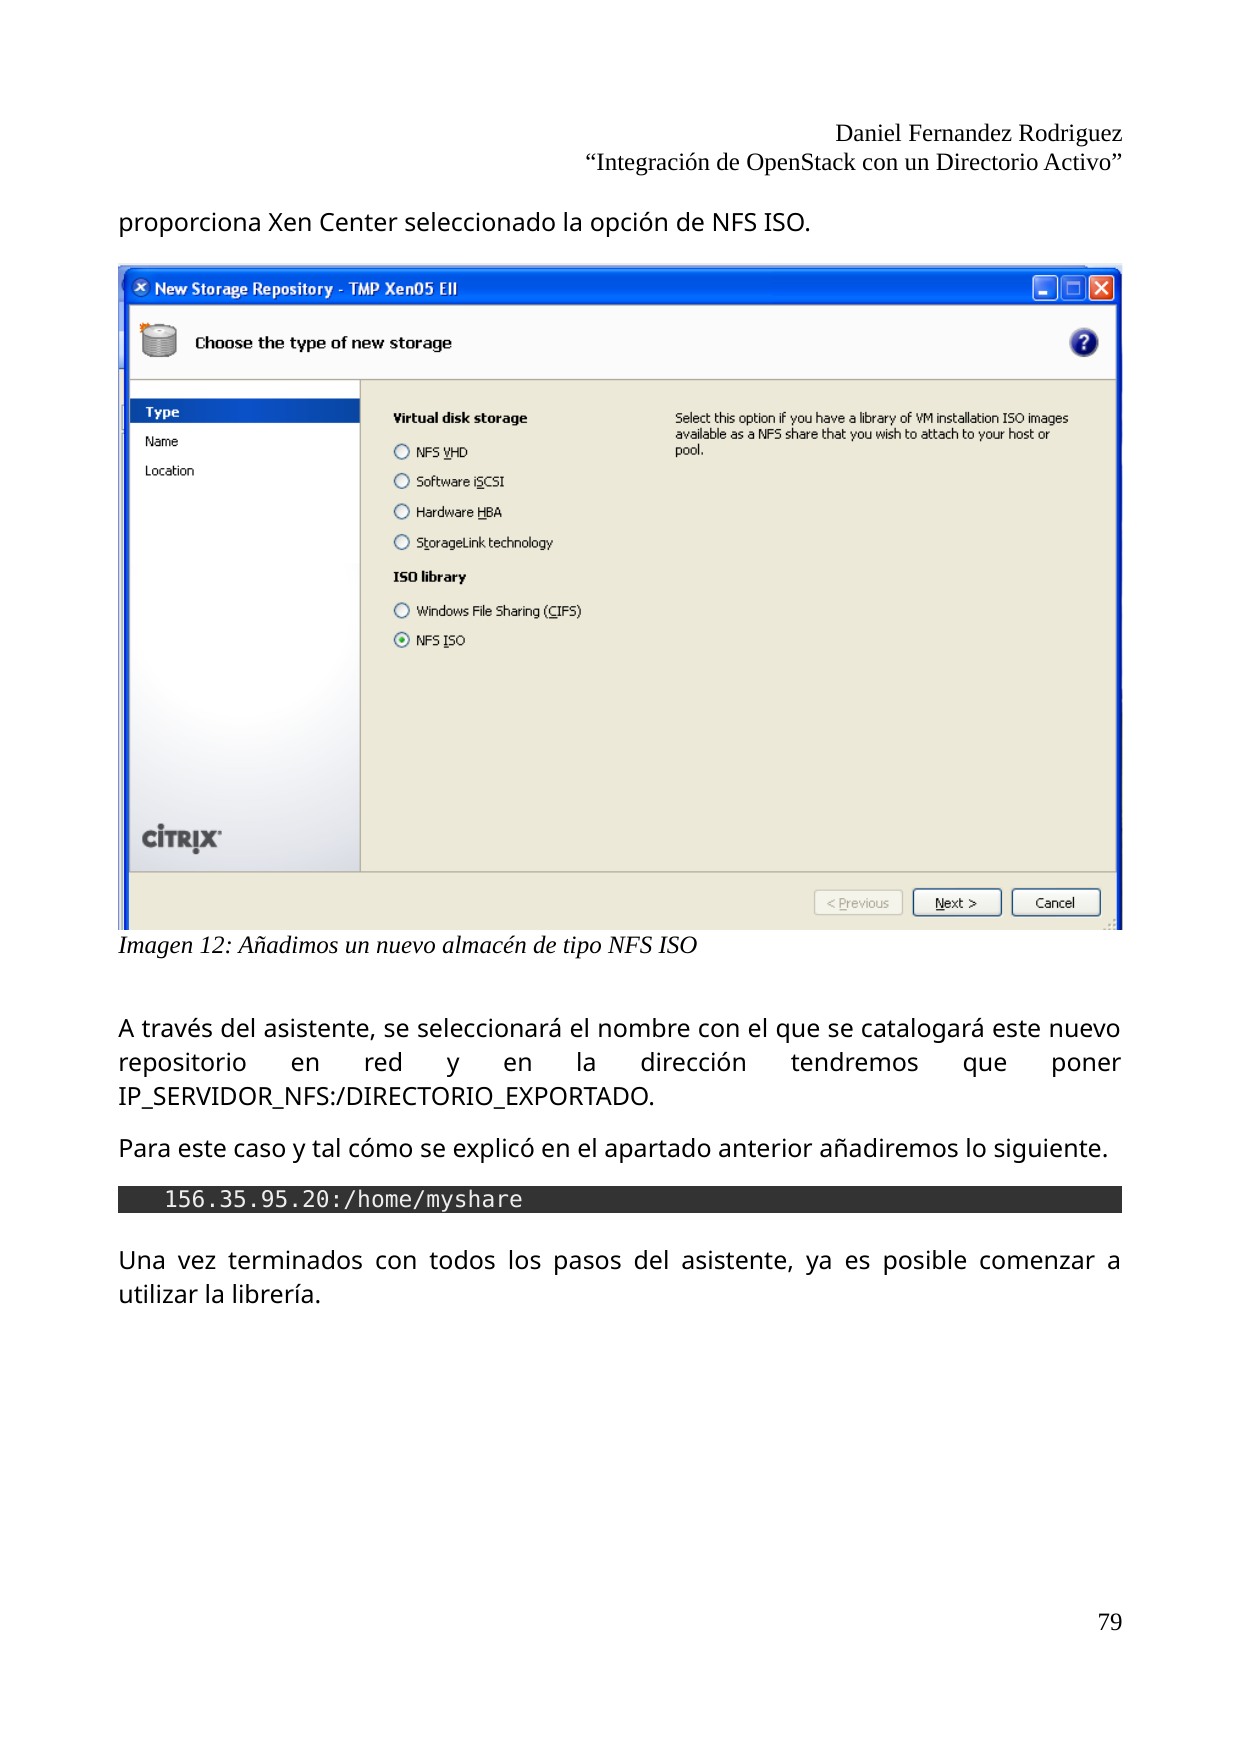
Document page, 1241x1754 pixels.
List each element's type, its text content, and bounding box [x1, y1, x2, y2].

text A través del asistente, se seleccionará el nombre con el que se catalogará este nuevo repositorio en red y en la dirección tendremos que poner IP_SERVIDOR_NFS:/DIRECTORIO_EXPORTADO. [118, 1011, 1122, 1113]
text proporciona Xen Center seleccionado la opción de NFS ISO. [118, 205, 1122, 239]
text 156.35.95.20:/home/myshare [118, 1186, 1122, 1213]
picture [118, 263, 1123, 930]
text Imagen 12: Añadimos un nuevo almacén de tipo NFS ISO [118, 930, 1122, 959]
text Para este caso y tal cómo se explicó en el apartado anterior añadiremos lo siguiente. [118, 1131, 1122, 1165]
text Una vez terminados con todos los pasos del asistente, ya es posible comenzar a utilizar la librería. [118, 1243, 1122, 1311]
